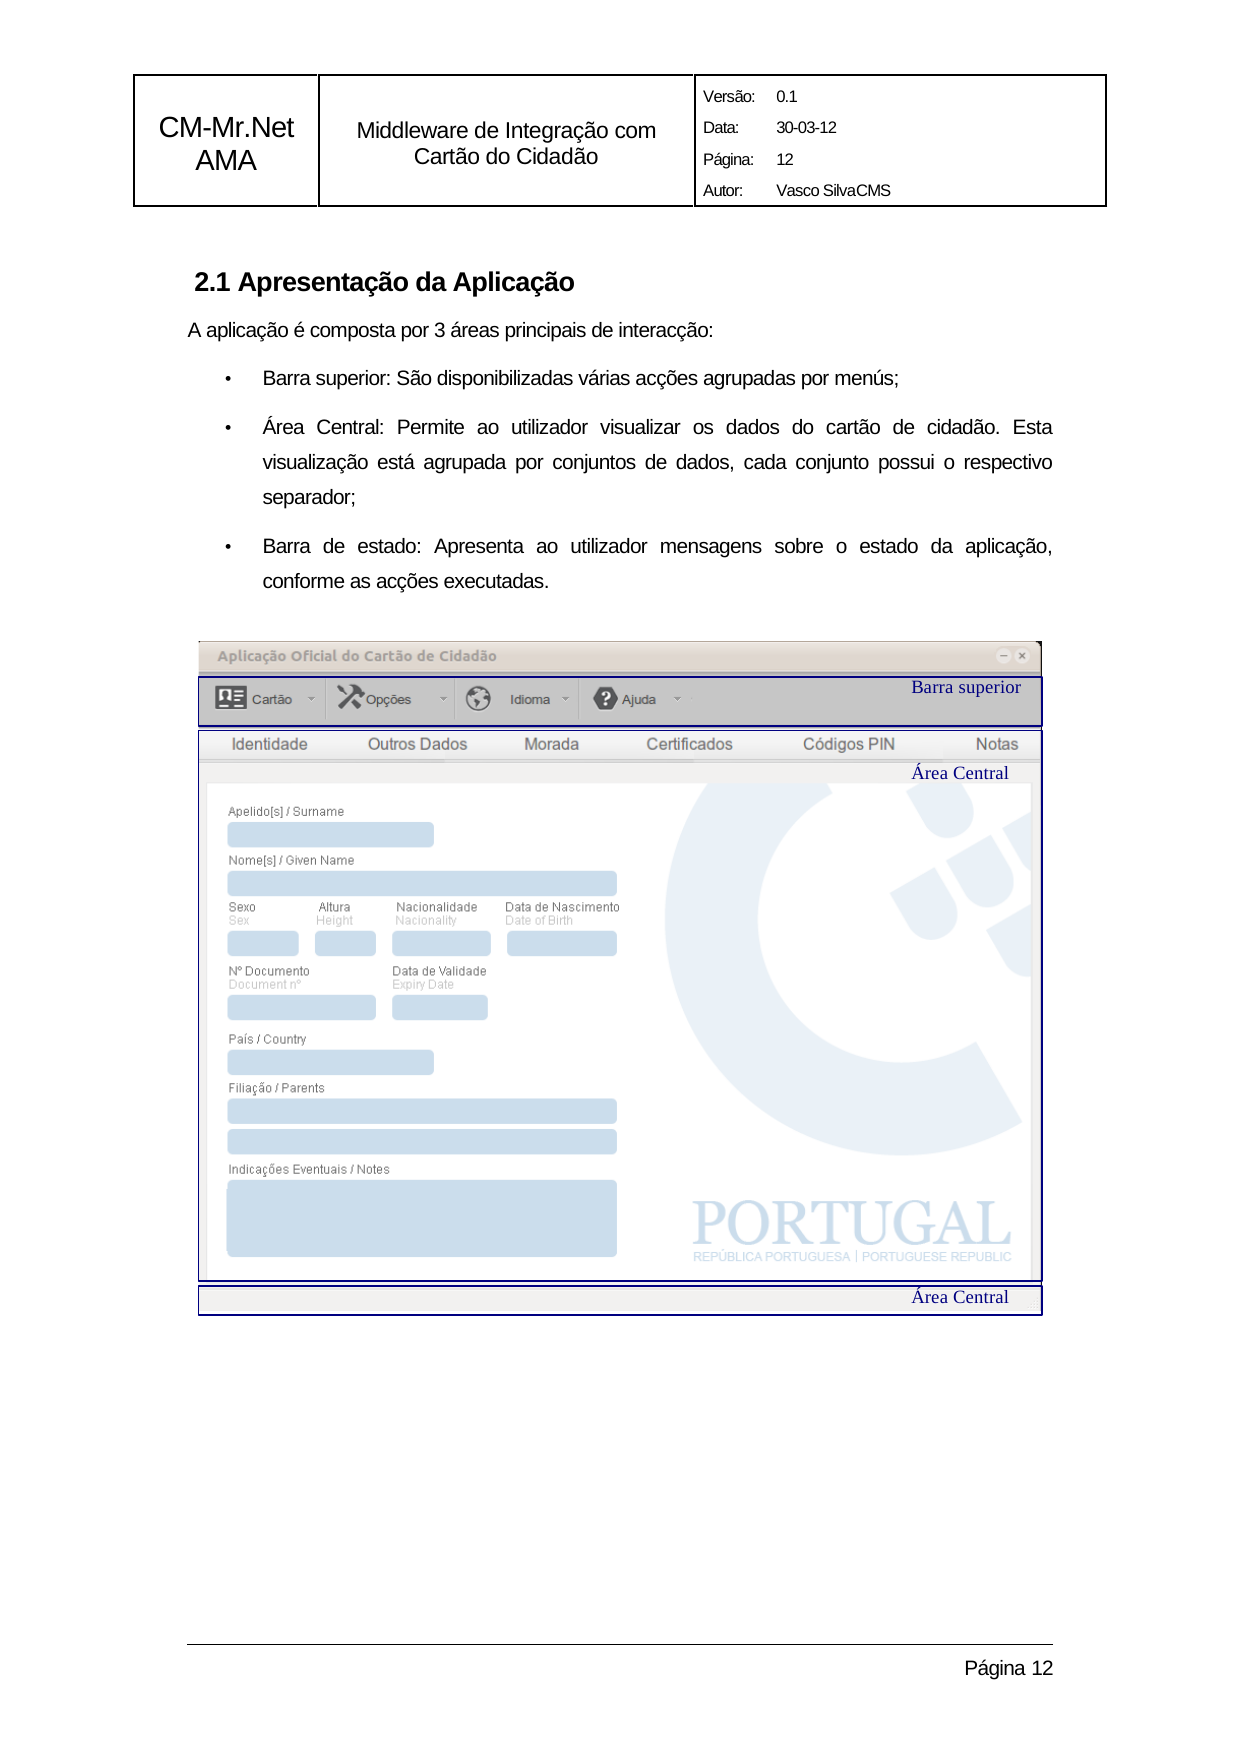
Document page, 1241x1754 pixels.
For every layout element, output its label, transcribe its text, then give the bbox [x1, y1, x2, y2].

list Barra superior: São disponibilizadas várias acções agrupadas por menús; [225, 367, 1053, 390]
list Barra de estado: Apresenta ao utilizador mensagens sobre o estado da aplicação, conforme as acções executadas. [225, 534, 1053, 593]
picture [198, 641, 1042, 676]
picture [199, 731, 1041, 1280]
list Área Central: Permite ao utilizador visualizar os dados do cartão de cidadão. Esta visualização está agrupada por conjuntos de dados, cada conjunto possui o respectivo separador; [225, 415, 1053, 509]
subtitle Apresentação da Aplicação [187, 267, 1053, 297]
picture [199, 1287, 1041, 1311]
text A aplicação é composta por 3 áreas principais de interacção: [187, 318, 1053, 342]
picture [199, 678, 1041, 725]
